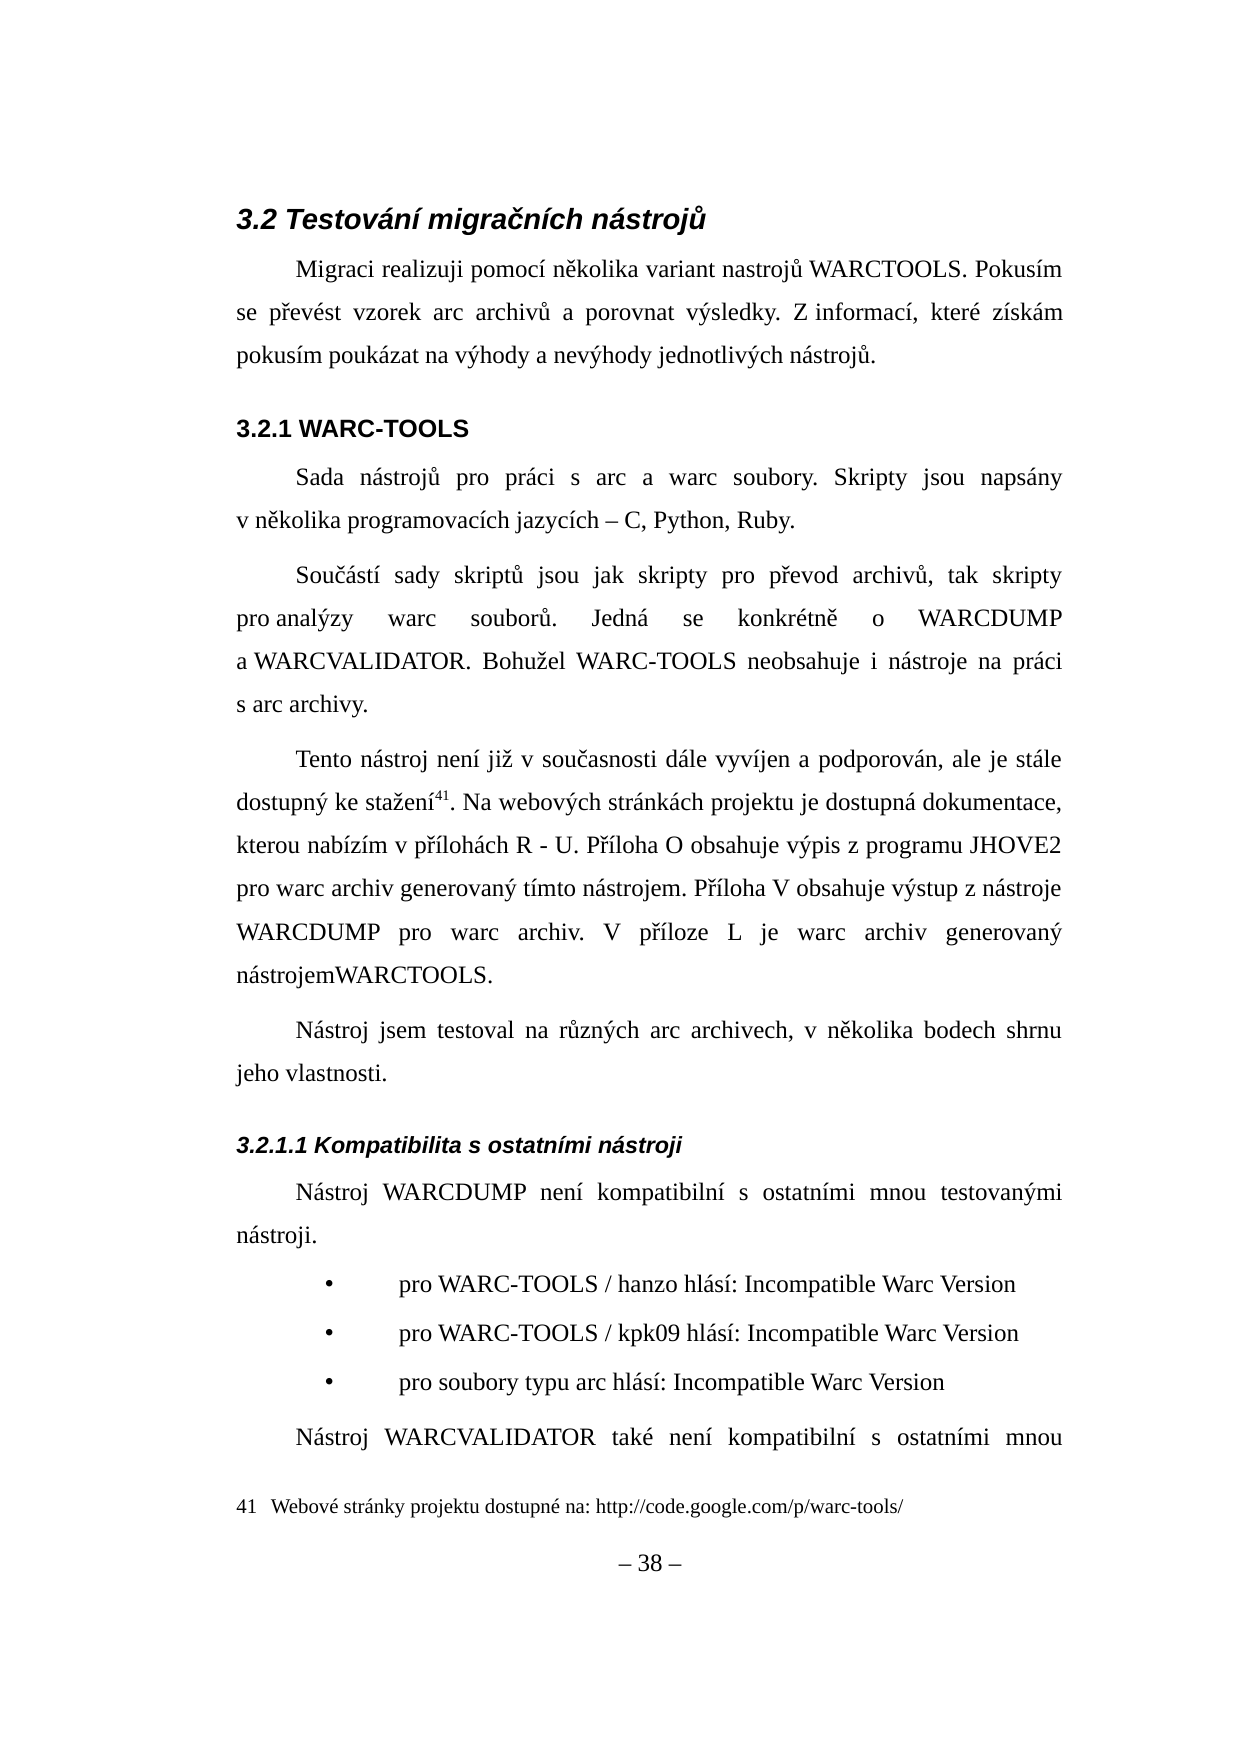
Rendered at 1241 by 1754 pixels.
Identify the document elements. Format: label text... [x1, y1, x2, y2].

subtitle 3.2.1.1 Kompatibilita s ostatními nástroji [236, 1132, 1063, 1159]
list pro soubory typu arc hlásí: Incompatible Warc Version [325, 1367, 1063, 1396]
list pro WARC-TOOLS / hanzo hlásí: Incompatible Warc Version [325, 1269, 1063, 1298]
text Nástroj WARCDUMP není kompatibilní s ostatními mnou testovanými nástroji. [236, 1177, 1063, 1249]
text Nástroj WARCVALIDATOR také není kompatibilní s ostatními mnou [236, 1422, 1063, 1451]
text Součástí sady skriptů jsou jak skripty pro převod archivů, tak skripty pro analýzy warc souborů. Jedná se konkrétně o WARCDUMP a WARCVALIDATOR. Bohužel WARC-TOOLS neobsahuje i nástroje na práci s arc archivy. [236, 560, 1063, 718]
text Nástroj jsem testoval na různých arc archivech, v několika bodech shrnu jeho vlastnosti. [236, 1015, 1063, 1087]
list pro WARC-TOOLS / kpk09 hlásí: Incompatible Warc Version [325, 1318, 1063, 1347]
text Tento nástroj není již v současnosti dále vyvíjen a podporován, ale je stále dostupný ke stažení. Na webových stránkách projektu je dostupná dokumentace, kterou nabízím v přílohách R - U. Příloha O obsahuje výpis z programu JHOVE2 pro warc archiv generovaný tímto nástrojem. Příloha V obsahuje výstup z nástroje WARCDUMP pro warc archiv. V příloze L je warc archiv generovaný nástrojemWARCTOOLS. [236, 744, 1063, 988]
text Webové stránky projektu dostupné na: http://code.google.com/p/warc-tools/ [236, 1494, 1063, 1518]
text Sada nástrojů pro práci s arc a warc soubory. Skripty jsou napsány v několika programovacích jazycích – C, Python, Ruby. [236, 462, 1063, 533]
subtitle 3.2 Testování migračních nástrojů [236, 202, 1063, 236]
subtitle 3.2.1 WARC-TOOLS [236, 414, 1063, 443]
text Migraci realizuji pomocí několika variant nastrojů WARCTOOLS. Pokusím se převést vzorek arc archivů a porovnat výsledky. Z informací, které získám pokusím poukázat na výhody a nevýhody jednotlivých nástrojů. [236, 254, 1063, 369]
